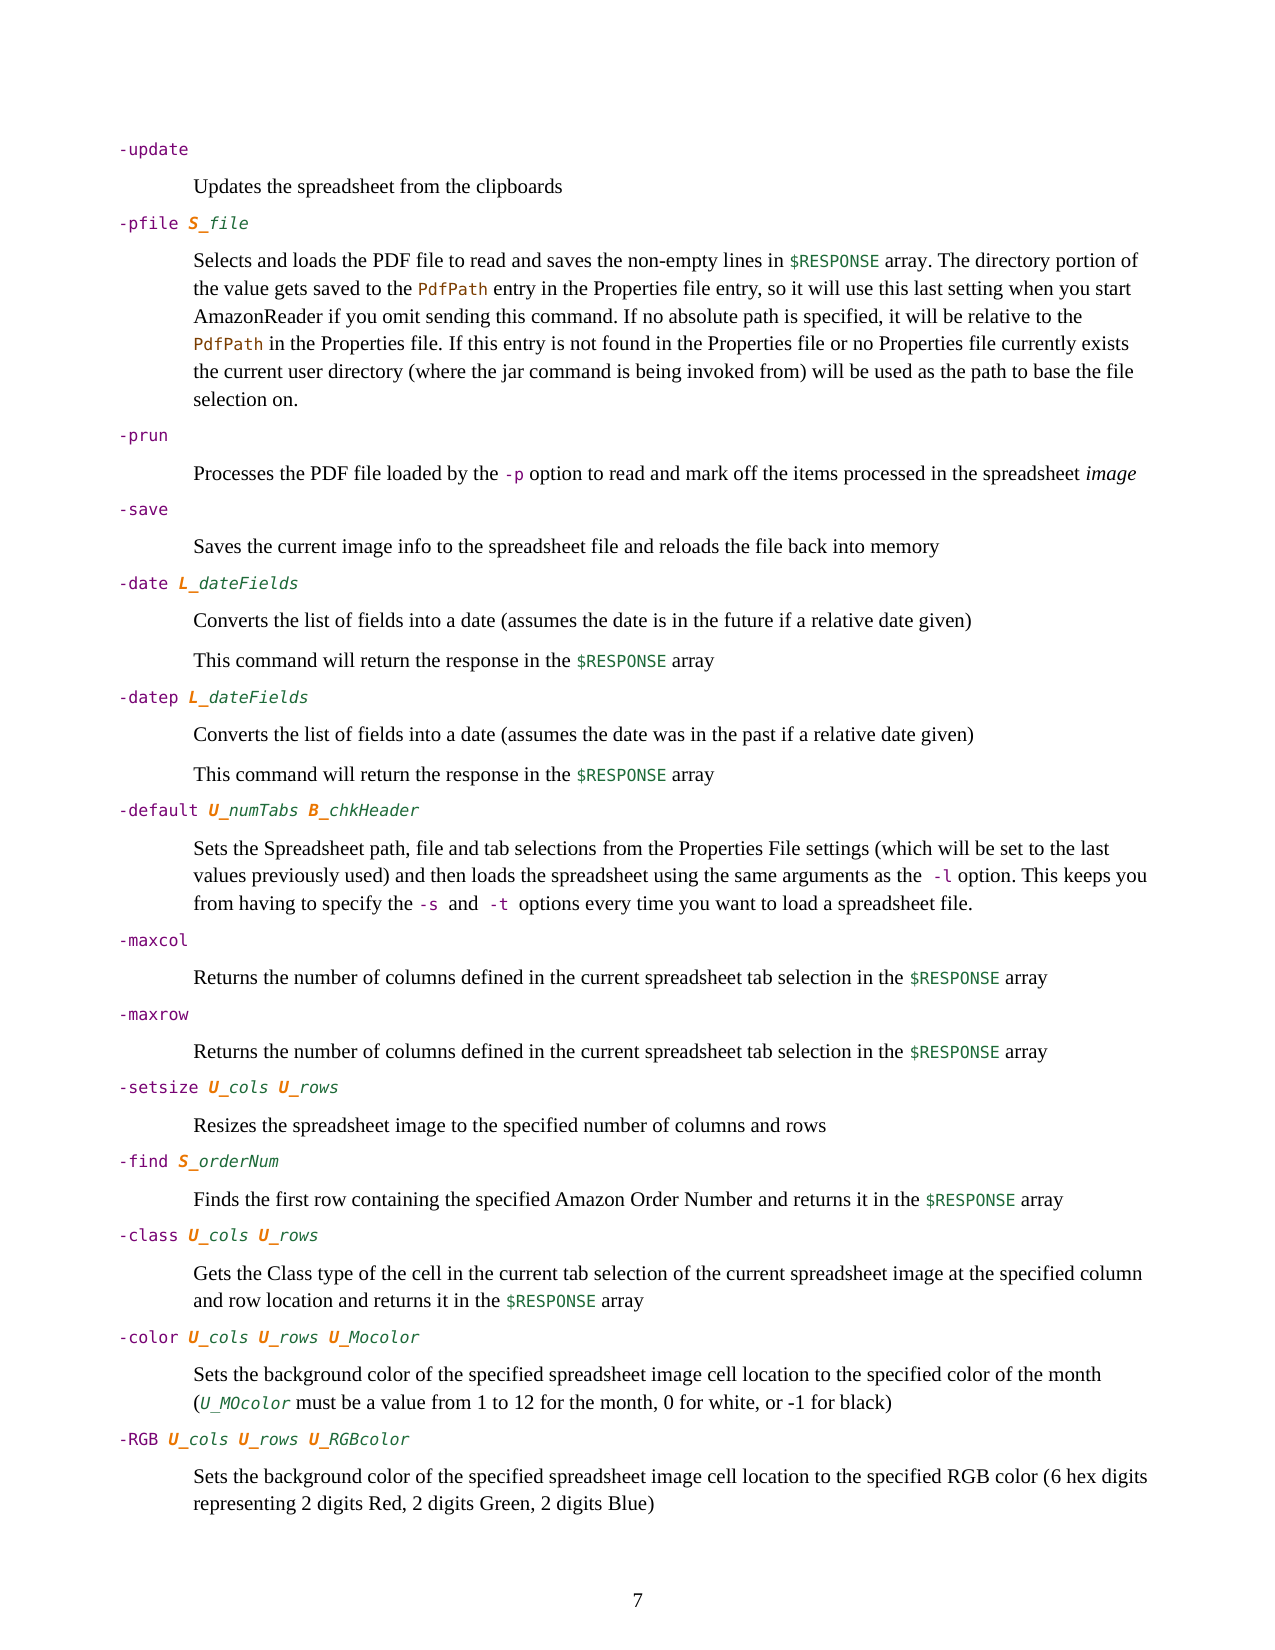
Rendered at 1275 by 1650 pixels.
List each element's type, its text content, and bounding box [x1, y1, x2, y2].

subtitle -color U_cols U_rows U_Mocolor [118, 1328, 1157, 1347]
subtitle -maxrow [118, 1004, 1157, 1024]
subtitle Converts the list of fields into a date (assumes the date is in the future if a relative date given) [193, 608, 1157, 632]
subtitle -prun [118, 426, 1157, 446]
subtitle -save [118, 500, 1157, 519]
subtitle Converts the list of fields into a date (assumes the date was in the past if a relative date given) [193, 722, 1157, 746]
subtitle -datep L_dateFields [118, 688, 1157, 707]
subtitle Updates the spreadsheet from the clipboards [193, 174, 1157, 198]
subtitle Sets the Spreadsheet path, file and tab selections from the Properties File settings (which will be set to the last values previously used) and then loads the spreadsheet using the same arguments as the -l option. This keeps you from having to specify the -s and -t options every time you want to load a spreadsheet file. [193, 836, 1157, 915]
subtitle -update [118, 140, 1157, 159]
subtitle -find S_orderNum [118, 1152, 1157, 1172]
subtitle -RGB U_cols U_rows U_RGBcolor [118, 1429, 1157, 1449]
subtitle -setsize U_cols U_rows [118, 1078, 1157, 1098]
subtitle Finds the first row containing the specified Amazon Order Number and returns it in the $RESPONSE array [193, 1187, 1157, 1211]
subtitle Processes the PDF file loaded by the -p option to read and mark off the items processed in the spreadsheet image [193, 460, 1157, 484]
subtitle Resizes the spreadsheet image to the specified number of columns and rows [193, 1113, 1157, 1137]
subtitle -default U_numTabs B_chkHeader [118, 801, 1157, 821]
subtitle This command will return the response in the $RESPONSE array [193, 648, 1157, 672]
subtitle Returns the number of columns defined in the current spreadsheet tab selection in the $RESPONSE array [193, 1039, 1157, 1063]
subtitle -date L_dateFields [118, 574, 1157, 593]
subtitle Gets the Class type of the cell in the current tab selection of the current spreadsheet image at the specified column and row location and returns it in the $RESPONSE array [193, 1261, 1157, 1312]
subtitle Saves the current image info to the spreadsheet file and reloads the file back into memory [193, 534, 1157, 558]
subtitle Returns the number of columns defined in the current spreadsheet tab selection in the $RESPONSE array [193, 965, 1157, 989]
subtitle -class U_cols U_rows [118, 1226, 1157, 1246]
subtitle Sets the background color of the specified spreadsheet image cell location to the specified RGB color (6 hex digits representing 2 digits Red, 2 digits Green, 2 digits Blue) [193, 1464, 1157, 1515]
subtitle Sets the background color of the specified spreadsheet image cell location to the specified color of the month (U_MOcolor must be a value from 1 to 12 for the month, 0 for white, or -1 for black) [193, 1362, 1157, 1414]
subtitle -pfile S_file [118, 214, 1157, 233]
subtitle This command will return the response in the $RESPONSE array [193, 762, 1157, 786]
subtitle Selects and loads the PDF file to read and saves the non-empty lines in $RESPONSE array. The directory portion of the value gets saved to the PdfPath entry in the Properties file entry, so it will use this last setting when you start AmazonReader if you omit sending this command. If no absolute path is specified, it will be relative to the PdfPath in the Properties file. If this entry is not found in the Properties file or no Properties file currently exists the current user directory (where the jar command is being invoked from) will be used as the path to base the file selection on. [193, 248, 1157, 411]
subtitle -maxcol [118, 931, 1157, 950]
